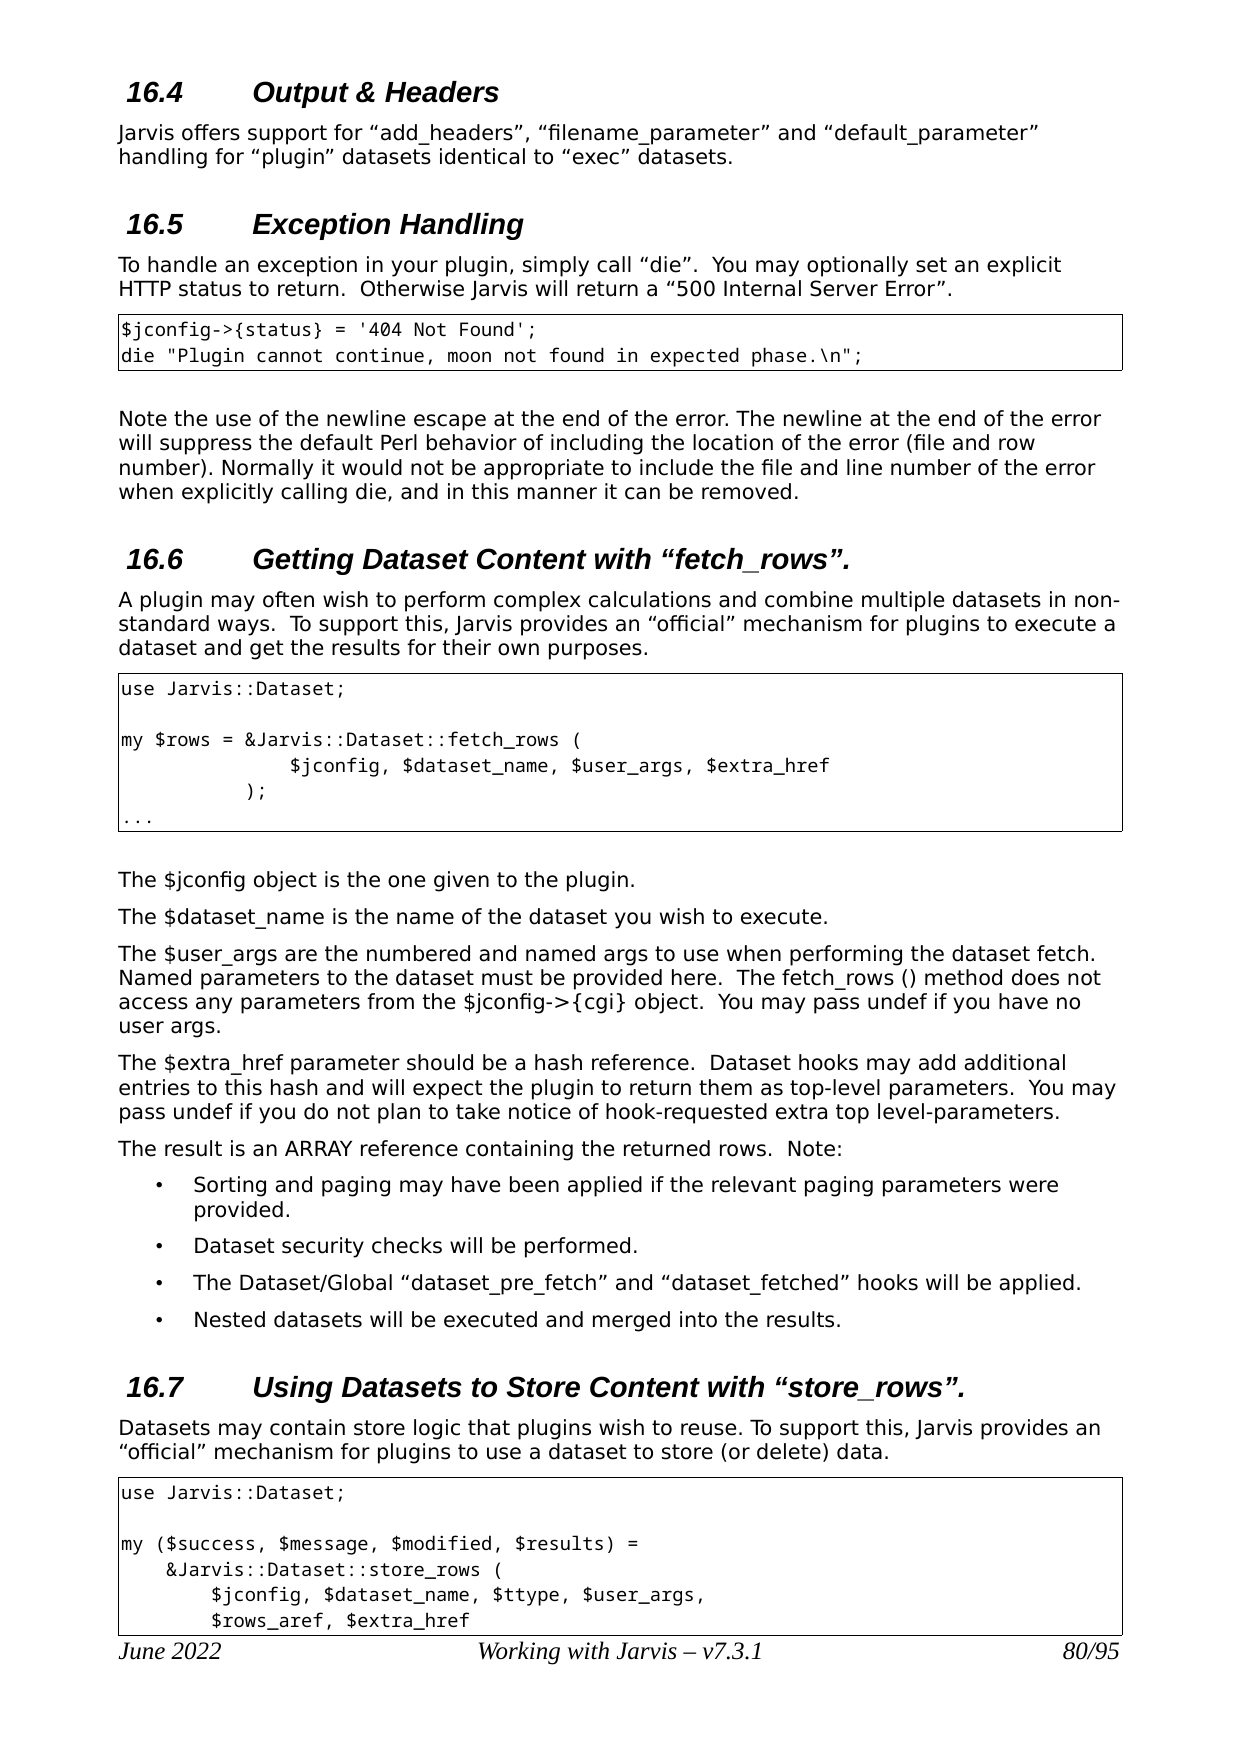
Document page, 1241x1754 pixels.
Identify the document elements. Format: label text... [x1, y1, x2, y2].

text $jconfig, $dataset_name, $user_args, $extra_href [119, 750, 1122, 775]
text use Jarvis::Dataset; [119, 674, 1122, 701]
text To handle an exception in your plugin, simply call “die”. You may optionally set an explicit HTTP status to return. Otherwise Jarvis will return a “500 Internal Server Error”. [118, 253, 1122, 302]
text The $jconfig object is the one given to the plugin. [118, 868, 1122, 892]
subtitle Getting Dataset Content with “fetch_rows”. [118, 542, 1122, 575]
subtitle Using Datasets to Store Content with “store_rows”. [118, 1370, 1122, 1403]
text $jconfig->{status} = '404 Not Found'; [119, 315, 1122, 340]
text ... [119, 801, 1122, 831]
text $rows_aref, $extra_href [119, 1604, 1122, 1635]
text Note the use of the newline escape at the end of the error. The newline at the end of the error will suppress the default Perl behavior of including the location of the error (file and row number). Normally it would not be appropriate to include the file and line number of the error when explicitly calling die, and in this manner it can be removed. [118, 407, 1122, 504]
subtitle Output & Headers [118, 75, 1122, 108]
list Dataset security checks will be performed. [156, 1234, 1122, 1259]
text die "Plugin cannot continue, moon not found in expected phase.\n"; [119, 340, 1122, 370]
text &Jarvis::Dataset::store_rows ( [119, 1553, 1122, 1579]
text A plugin may often wish to perform complex calculations and combine multiple datasets in non-standard ways. To support this, Jarvis provides an “official” mechanism for plugins to execute a dataset and get the results for their own purposes. [118, 588, 1122, 661]
list Sorting and paging may have been applied if the relevant paging parameters were provided. [156, 1173, 1122, 1222]
text ); [119, 775, 1122, 801]
text Datasets may contain store logic that plugins wish to reuse. To support this, Jarvis provides an “official” mechanism for plugins to use a dataset to store (or delete) data. [118, 1416, 1122, 1464]
text my $rows = &Jarvis::Dataset::fetch_rows ( [119, 724, 1122, 750]
list Nested datasets will be executed and merged into the results. [156, 1308, 1122, 1332]
text The result is an ARRAY reference containing the returned rows. Note: [118, 1137, 1122, 1161]
subtitle Exception Handling [118, 207, 1122, 241]
text The $user_args are the numbered and named args to use when performing the dataset fetch. Named parameters to the dataset must be provided here. The fetch_rows () method does not access any parameters from the $jconfig->{cgi} object. You may pass undef if you have no user args. [118, 942, 1122, 1039]
text use Jarvis::Dataset; [119, 1478, 1122, 1505]
text my ($success, $message, $modified, $results) = [119, 1528, 1122, 1553]
text $jconfig, $dataset_name, $ttype, $user_args, [119, 1579, 1122, 1604]
list The Dataset/Global “dataset_pre_fetch” and “dataset_fetched” hooks will be applied. [156, 1271, 1122, 1296]
text The $dataset_name is the name of the dataset you wish to execute. [118, 905, 1122, 929]
text Jarvis offers support for “add_headers”, “filename_parameter” and “default_parameter” handling for “plugin” datasets identical to “exec” datasets. [118, 121, 1122, 169]
text The $extra_href parameter should be a hash reference. Dataset hooks may add additional entries to this hash and will expect the plugin to return them as top-level parameters. You may pass undef if you do not plan to take notice of hook-requested extra top level-parameters. [118, 1051, 1122, 1124]
